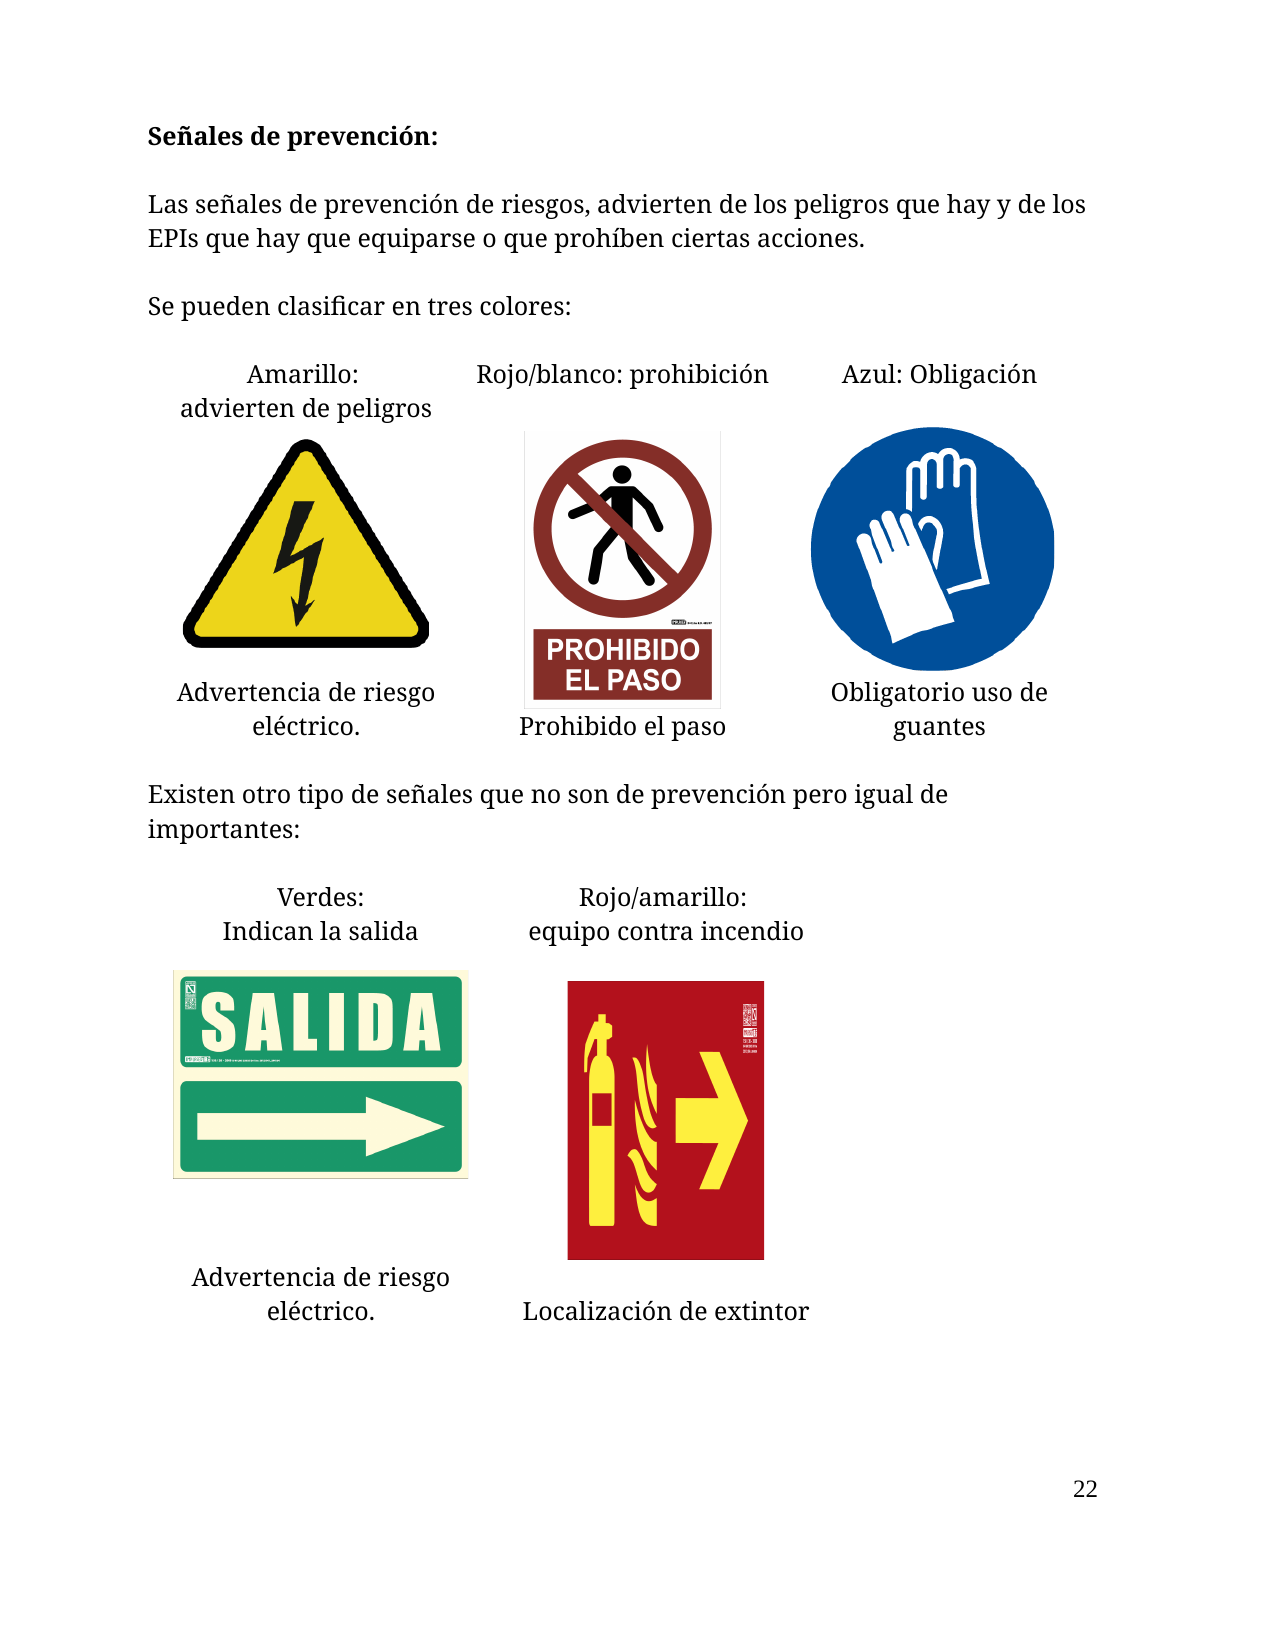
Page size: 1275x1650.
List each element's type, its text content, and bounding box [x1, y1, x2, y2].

table_cell Obligatorio uso de guantes [781, 425, 1098, 743]
picture [524, 431, 721, 709]
table_header Verdes: Indican la salida [148, 879, 494, 947]
table_header Rojo/amarillo: equipo contra incendio [494, 879, 838, 947]
table_cell Advertencia de riesgo eléctrico. [148, 425, 464, 743]
text Señales de prevención: [148, 118, 1098, 152]
table_header Amarillo: advierten de peligros [148, 357, 464, 425]
picture [173, 970, 469, 1179]
text Se pueden clasificar en tres colores: [148, 288, 1098, 322]
table_cell Localización de extintor [494, 948, 838, 1328]
table_cell Prohibido el paso [464, 425, 781, 743]
text Las señales de prevención de riesgos, advierten de los peligros que hay y de los EPIs que hay que equiparse o que prohíben ciertas acciones. [148, 186, 1098, 254]
table_cell Advertencia de riesgo eléctrico. [148, 948, 494, 1328]
picture [182, 439, 429, 648]
text Existen otro tipo de señales que no son de prevención pero igual de importantes: [148, 777, 1098, 845]
table_header Azul: Obligación [781, 357, 1098, 425]
picture [810, 427, 1055, 671]
table_header Rojo/blanco: prohibición [464, 357, 781, 425]
picture [567, 981, 765, 1260]
